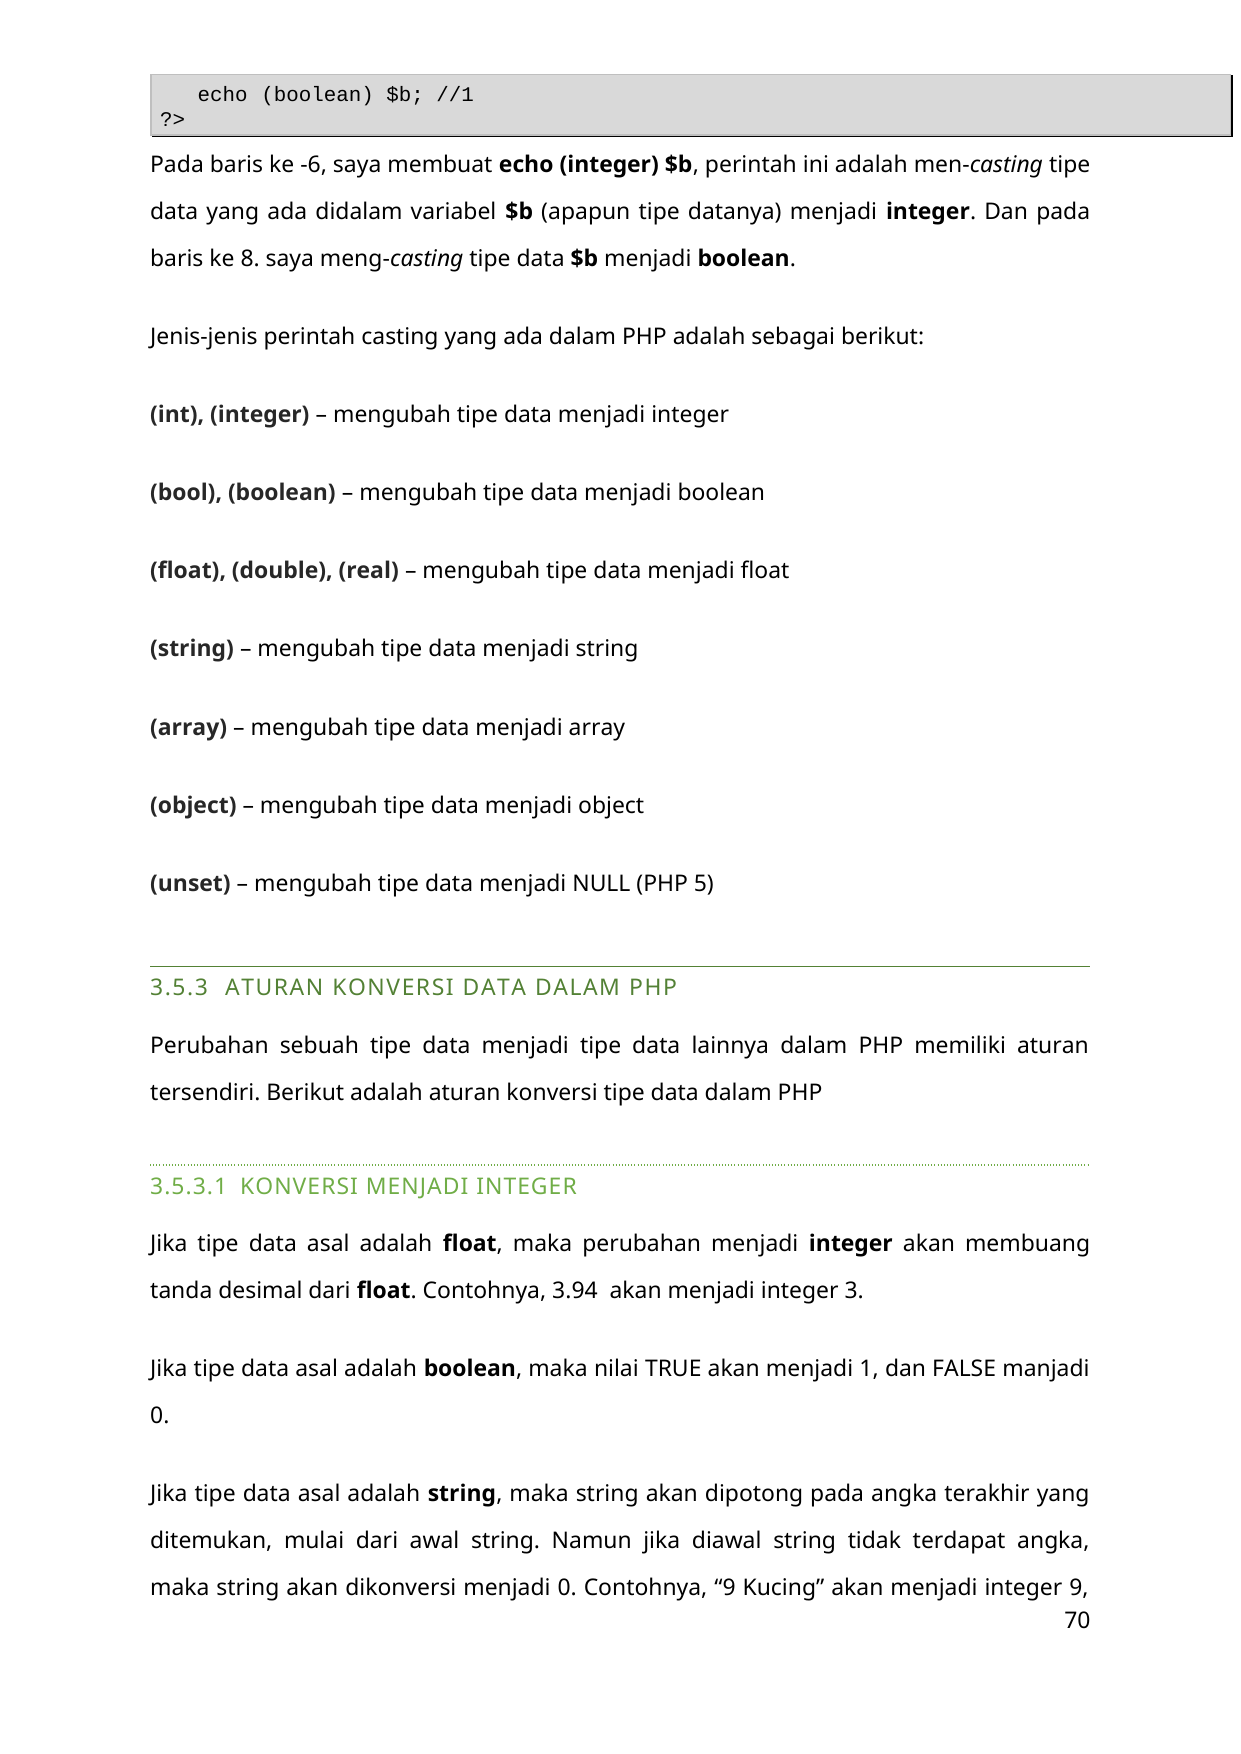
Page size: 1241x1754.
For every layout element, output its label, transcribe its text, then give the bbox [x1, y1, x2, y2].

text (float), (double), (real) – mengubah tipe data menjadi float [150, 554, 1090, 585]
text (int), (integer) – mengubah tipe data menjadi integer [150, 398, 1090, 429]
text Perubahan sebuah tipe data menjadi tipe data lainnya dalam PHP memiliki aturan tersendiri. Berikut adalah aturan konversi tipe data dalam PHP [150, 1029, 1090, 1107]
text Jika tipe data asal adalah string, maka string akan dipotong pada angka terakhir yang ditemukan, mulai dari awal string. Namun jika diawal string tidak terdapat angka, maka string akan dikonversi menjadi 0. Contohnya, “9 Kucing” akan menjadi integer 9, [150, 1477, 1090, 1602]
text (bool), (boolean) – mengubah tipe data menjadi boolean [150, 476, 1090, 507]
text Pada baris ke -6, saya membuat echo (integer) $b, perintah ini adalah men-casting tipe data yang ada didalam variabel $b (apapun tipe datanya) menjadi integer. Dan pada baris ke 8. saya meng-casting tipe data $b menjadi boolean. [150, 148, 1090, 273]
subtitle Konversi menjadi Integer [150, 1164, 1090, 1201]
subtitle Aturan konversi data dalam PHP [150, 967, 1090, 1003]
text Jenis-jenis perintah casting yang ada dalam PHP adalah sebagai berikut: [150, 320, 1090, 351]
text (array) – mengubah tipe data menjadi array [150, 710, 1090, 742]
text (string) – mengubah tipe data menjadi string [150, 632, 1090, 663]
text (object) – mengubah tipe data menjadi object [150, 788, 1090, 820]
text Jika tipe data asal adalah float, maka perubahan menjadi integer akan membuang tanda desimal dari float. Contohnya, 3.94 akan menjadi integer 3. [150, 1227, 1090, 1305]
text Jika tipe data asal adalah boolean, maka nilai TRUE akan menjadi 1, dan FALSE manjadi 0. [150, 1352, 1090, 1430]
text (unset) – mengubah tipe data menjadi NULL (PHP 5) [150, 867, 1090, 898]
